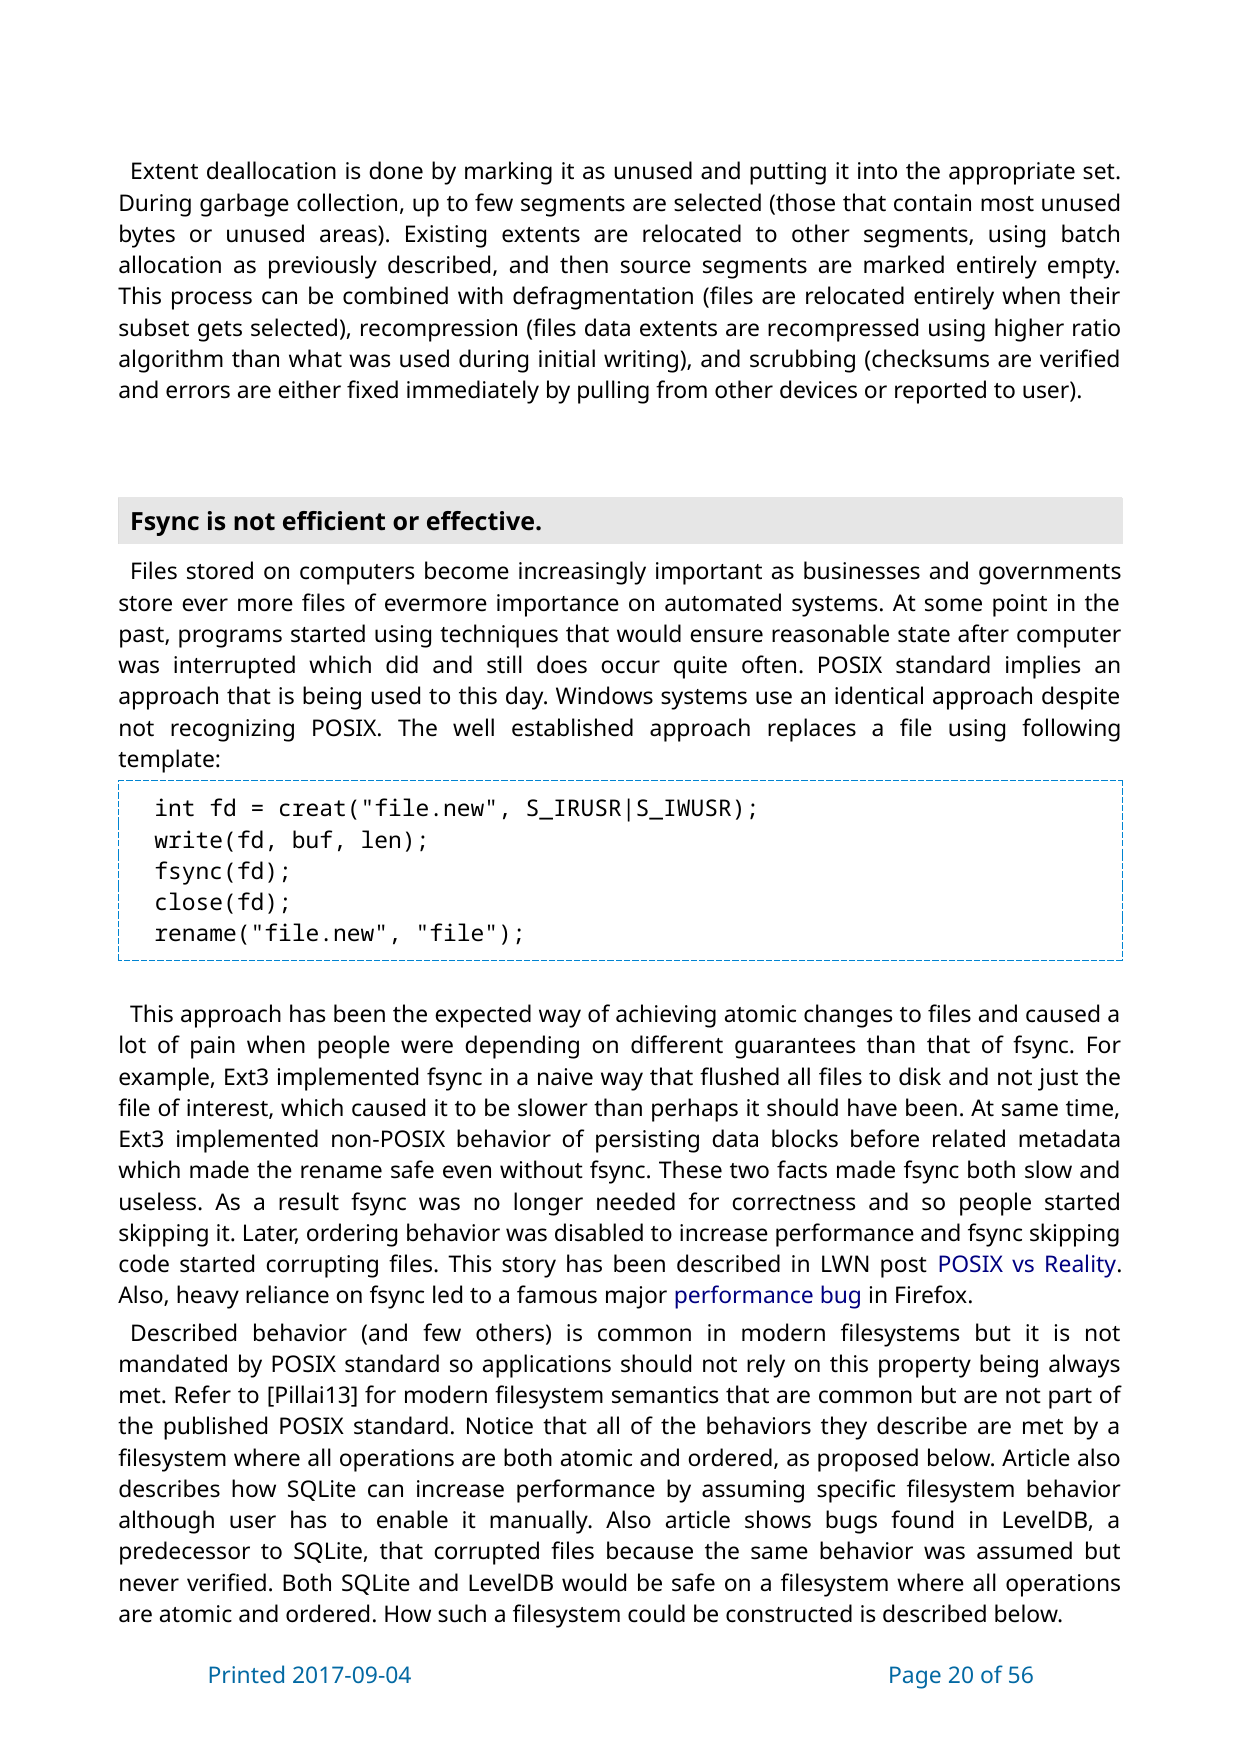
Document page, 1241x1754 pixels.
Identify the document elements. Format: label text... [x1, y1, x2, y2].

text This approach has been the expected way of achieving atomic changes to files and caused a lot of pain when people were depending on different guarantees than that of fsync. For example, Ext3 implemented fsync in a naive way that flushed all files to disk and not just the file of interest, which caused it to be slower than perhaps it should have been. At same time, Ext3 implemented non-POSIX behavior of persisting data blocks before related metadata which made the rename safe even without fsync. These two facts made fsync both slow and useless. As a result fsync was no longer needed for correctness and so people started skipping it. Later, ordering behavior was disabled to increase performance and fsync skipping code started corrupting files. This story has been described in LWN post POSIX vs Reality. Also, heavy reliance on fsync led to a famous major performance bug in Firefox. [118, 998, 1122, 1311]
text close(fd); [118, 874, 1122, 905]
text Files stored on computers become increasingly important as businesses and governments store ever more files of evermore importance on automated systems. At some point in the past, programs started using techniques that would ensure reasonable state after computer was interrupted which did and still does occur quite often. POSIX standard implies an approach that is being used to this day. Windows systems use an identical approach despite not recognizing POSIX. The well established approach replaces a file using following template: [118, 555, 1122, 774]
text write(fd, buf, len); [118, 811, 1122, 842]
text Described behavior (and few others) is common in modern filesystems but it is not mandated by POSIX standard so applications should not rely on this property being always met. Refer to [Pillai13] for modern filesystem semantics that are common but are not part of the published POSIX standard. Notice that all of the behaviors they describe are met by a filesystem where all operations are both atomic and ordered, as proposed below. Article also describes how SQLite can increase performance by assuming specific filesystem behavior although user has to enable it manually. Also article shows bugs found in LevelDB, a predecessor to SQLite, that corrupted files because the same behavior was assumed but never verified. Both SQLite and LevelDB would be safe on a filesystem where all operations are atomic and ordered. How such a filesystem could be constructed is described below. [118, 1316, 1122, 1629]
text Extent deallocation is done by marking it as unused and putting it into the appropriate set. During garbage collection, up to few segments are selected (those that contain most unused bytes or unused areas). Existing extents are relocated to other segments, using batch allocation as previously described, and then source segments are marked entirely empty. This process can be combined with defragmentation (files are relocated entirely when their subset gets selected), recompression (files data extents are recompressed using higher ratio algorithm than what was used during initial writing), and scrubbing (checksums are verified and errors are either fixed immediately by pulling from other devices or reported to user). [118, 155, 1122, 405]
text int fd = creat("file.new", S_IRUSR|S_IWUSR); [118, 780, 1122, 811]
text rename("file.new", "file"); [118, 905, 1122, 961]
subtitle Fsync is not efficient or effective. [119, 499, 1122, 543]
text fsync(fd); [118, 842, 1122, 874]
